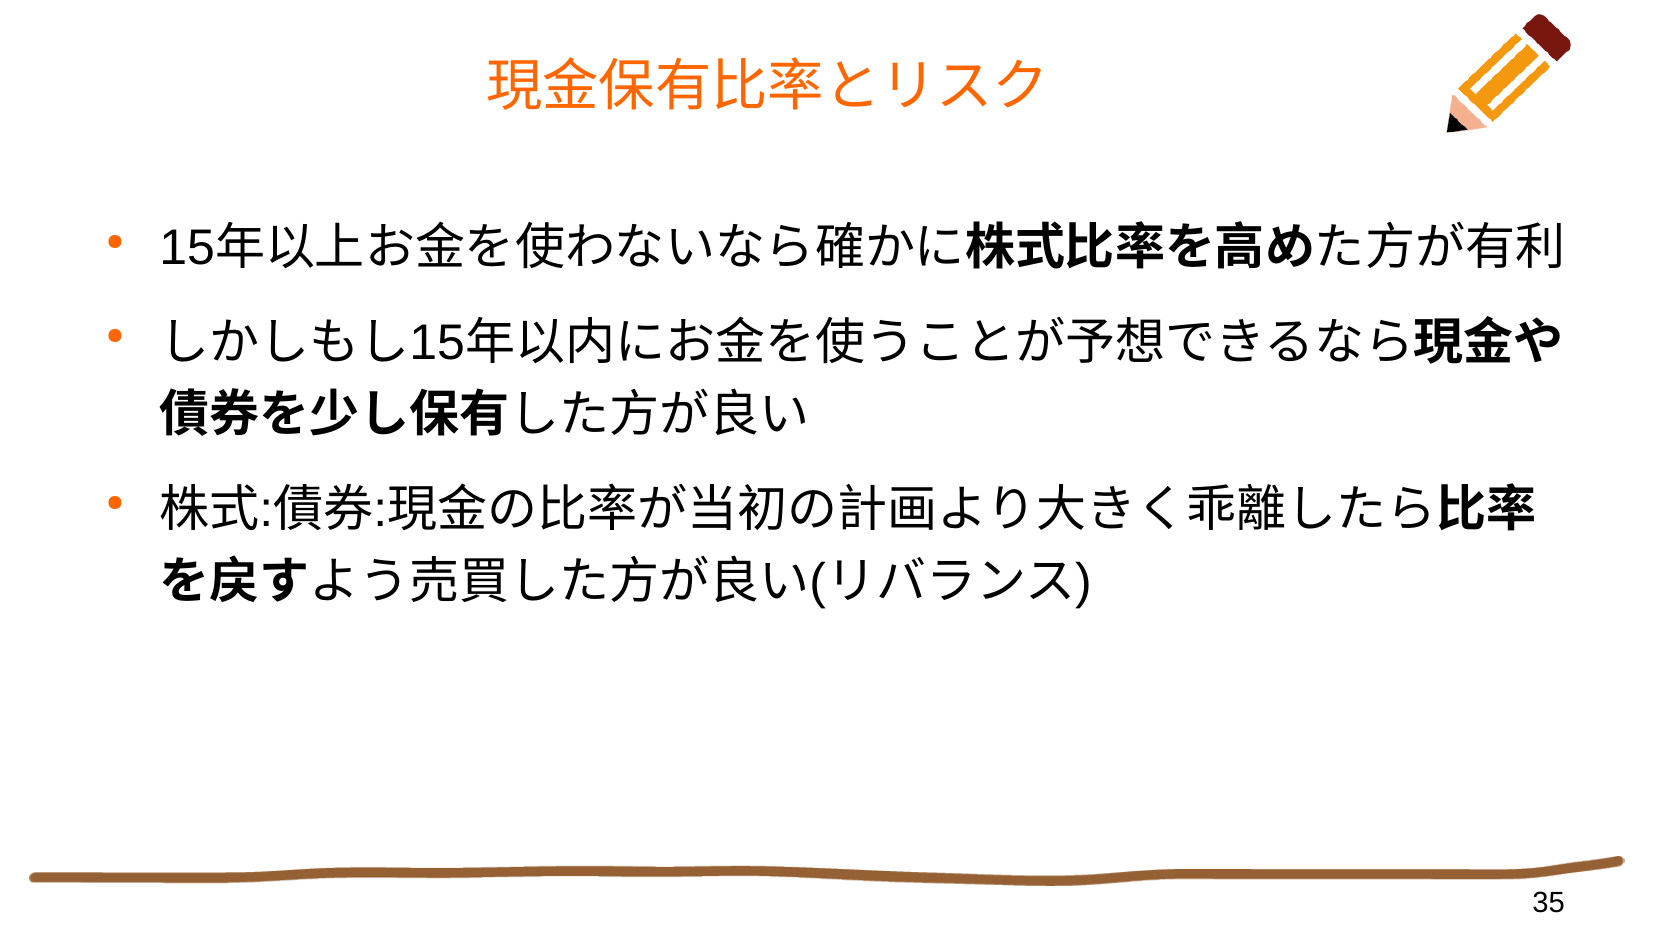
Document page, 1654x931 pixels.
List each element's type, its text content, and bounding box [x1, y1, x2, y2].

title 現金保有比率とリスク [88, 29, 1447, 133]
picture [29, 856, 1625, 886]
list 15年以上お金を使わないなら確かに株式比率を高めた方が有利 しかしもし15年以内にお金を使うことが予想できるなら現金や債券を少し保有した方が良い 株式:債券:現金の比率が当初の計画より大きく乖離したら比率を戻すよう売買した方が良い(リバランス) [88, 206, 1576, 857]
picture [1446, 14, 1571, 133]
